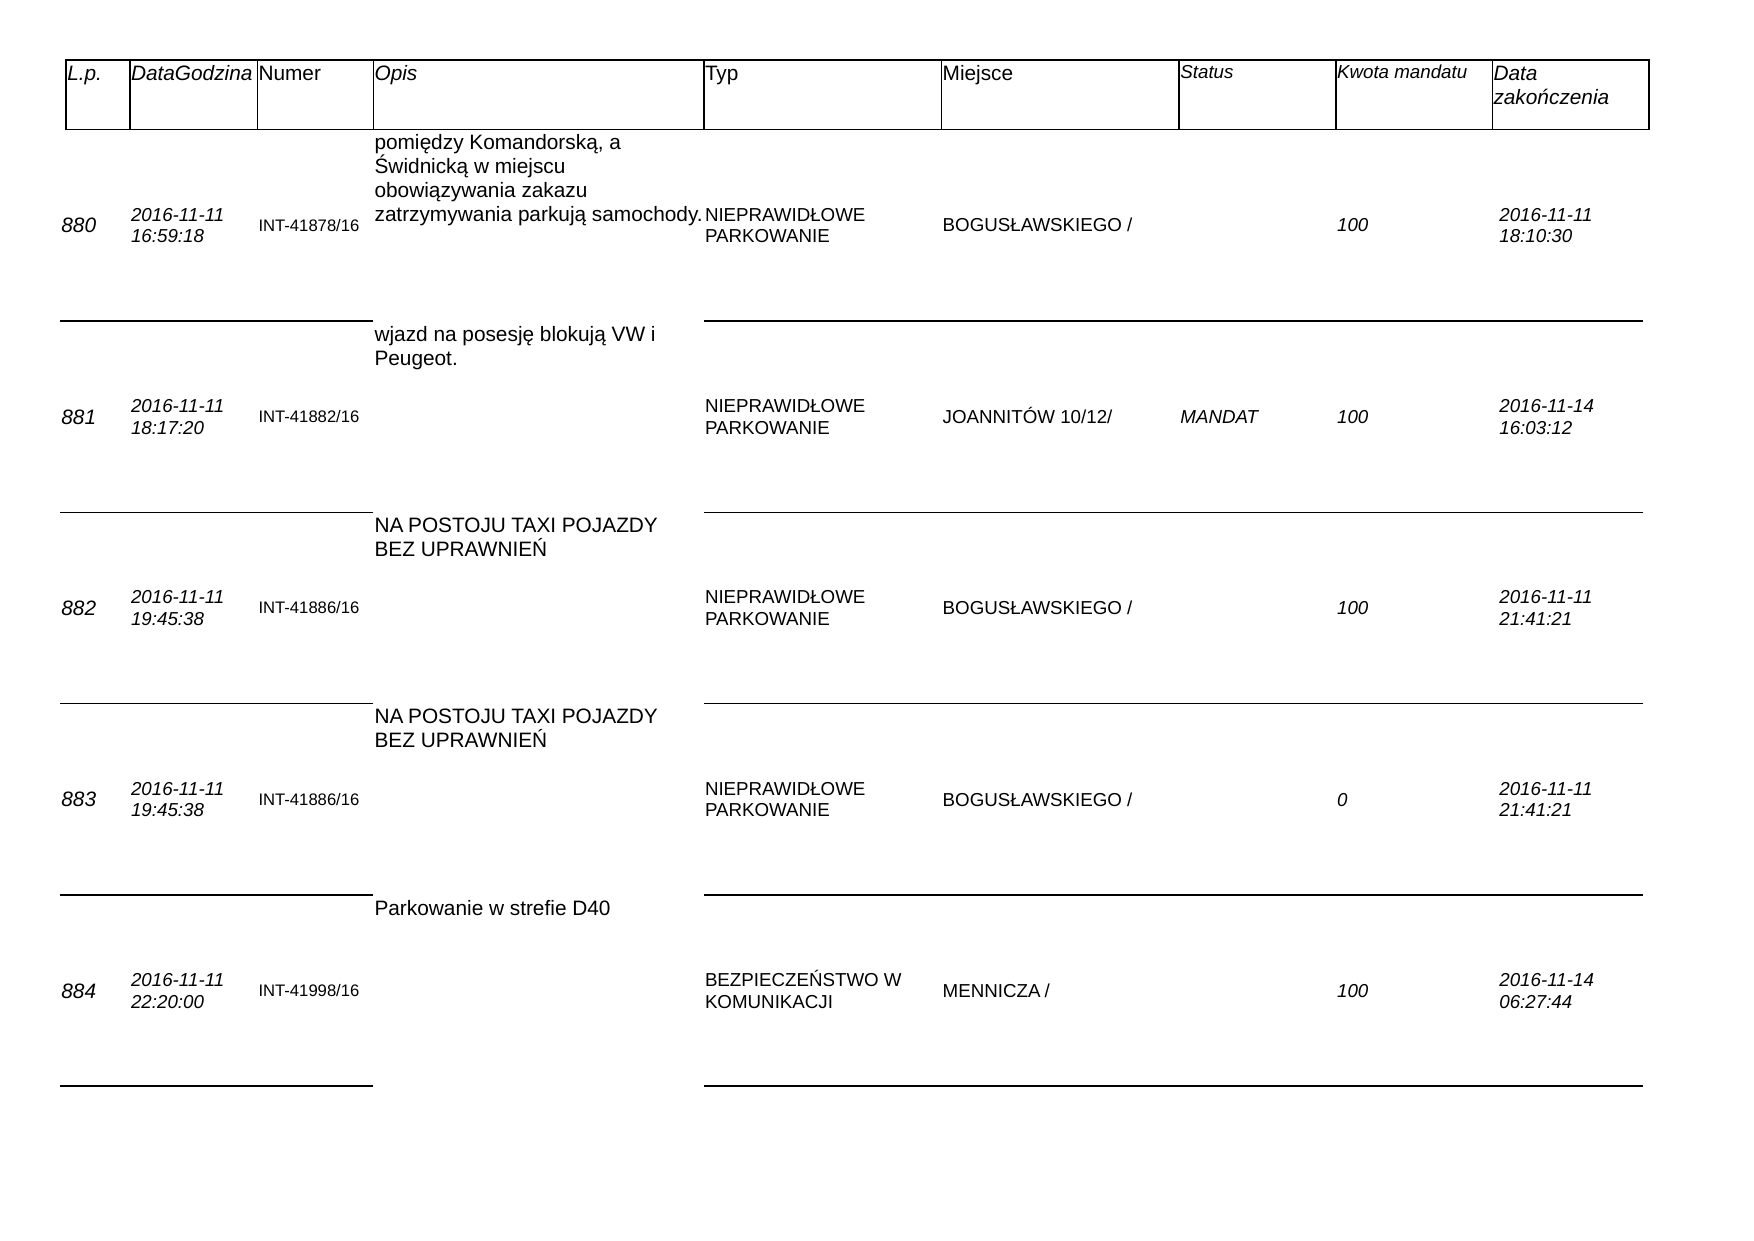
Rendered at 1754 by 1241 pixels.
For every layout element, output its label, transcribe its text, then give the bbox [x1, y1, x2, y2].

table_cell [1643, 703, 1649, 894]
table_cell 100 [1336, 513, 1498, 703]
table_cell INT-41878/16 [257, 130, 373, 320]
table_cell BOGUSŁAWSKIEGO / [941, 513, 1179, 703]
table_header Data zakończenia [1493, 61, 1648, 129]
table_cell NIEPRAWIDŁOWE PARKOWANIE [704, 130, 941, 320]
table_cell pomiędzy Komandorską, a Świdnicką w miejscu obowiązywania zakazu zatrzymywania parkują samochody. [373, 130, 704, 320]
table_cell INT-41998/16 [257, 896, 373, 1085]
table_cell wjazd na posesję blokują VW i Peugeot. [373, 320, 704, 511]
table_cell 2016-11-11 19:45:38 [130, 513, 257, 703]
table_cell 100 [1336, 896, 1498, 1085]
table_cell 100 [1336, 322, 1498, 511]
table_cell NA POSTOJU TAXI POJAZDY BEZ UPRAWNIEŃ [373, 511, 704, 703]
table_cell [1643, 511, 1649, 703]
table_cell 2016-11-11 16:59:18 [130, 130, 257, 320]
table_cell BOGUSŁAWSKIEGO / [941, 704, 1179, 894]
table_header L.p. [67, 61, 129, 129]
table_cell 0 [1336, 704, 1498, 894]
table_cell [1179, 704, 1336, 894]
table_cell INT-41882/16 [257, 322, 373, 511]
table_cell BEZPIECZEŃSTWO W KOMUNIKACJI [704, 896, 941, 1085]
table_cell 883 [60, 704, 130, 894]
table_cell 2016-11-14 16:03:12 [1498, 322, 1643, 511]
table_cell 100 [1336, 130, 1498, 320]
table_cell MENNICZA / [941, 896, 1179, 1085]
table_cell Parkowanie w strefie D40 [373, 894, 704, 1085]
table_header [60, 59, 65, 129]
table_cell 881 [60, 322, 130, 511]
table_header Status [1180, 61, 1335, 129]
table_cell NIEPRAWIDŁOWE PARKOWANIE [704, 513, 941, 703]
table_cell [1179, 896, 1336, 1085]
table_cell [1179, 513, 1336, 703]
table_cell 2016-11-11 21:41:21 [1498, 704, 1643, 894]
table_cell 880 [60, 129, 130, 320]
table_cell 2016-11-11 21:41:21 [1498, 513, 1643, 703]
table_cell JOANNITÓW 10/12/ [941, 322, 1179, 511]
table_cell [1179, 130, 1336, 320]
table_cell [1643, 130, 1649, 320]
table_header DataGodzina [131, 61, 257, 129]
table_header Typ [705, 61, 941, 129]
table_header Kwota mandatu [1337, 61, 1492, 129]
table_cell 2016-11-14 06:27:44 [1498, 896, 1643, 1085]
table_header Numer [258, 61, 373, 129]
table_cell MANDAT [1179, 322, 1336, 511]
table_cell 882 [60, 513, 130, 703]
table_cell 2016-11-11 18:10:30 [1498, 130, 1643, 320]
table_cell INT-41886/16 [257, 704, 373, 894]
table_cell 2016-11-11 18:17:20 [130, 322, 257, 511]
table_cell NA POSTOJU TAXI POJAZDY BEZ UPRAWNIEŃ [373, 703, 704, 894]
table_cell 884 [60, 896, 130, 1085]
table_cell [1643, 894, 1649, 1085]
table_header Opis [374, 61, 703, 129]
table_cell [1643, 320, 1649, 511]
table_cell INT-41886/16 [257, 513, 373, 703]
table_cell 2016-11-11 19:45:38 [130, 704, 257, 894]
table_header Miejsce [942, 61, 1178, 129]
table_cell NIEPRAWIDŁOWE PARKOWANIE [704, 704, 941, 894]
table_cell BOGUSŁAWSKIEGO / [941, 130, 1179, 320]
table_cell 2016-11-11 22:20:00 [130, 896, 257, 1085]
table_cell NIEPRAWIDŁOWE PARKOWANIE [704, 322, 941, 511]
